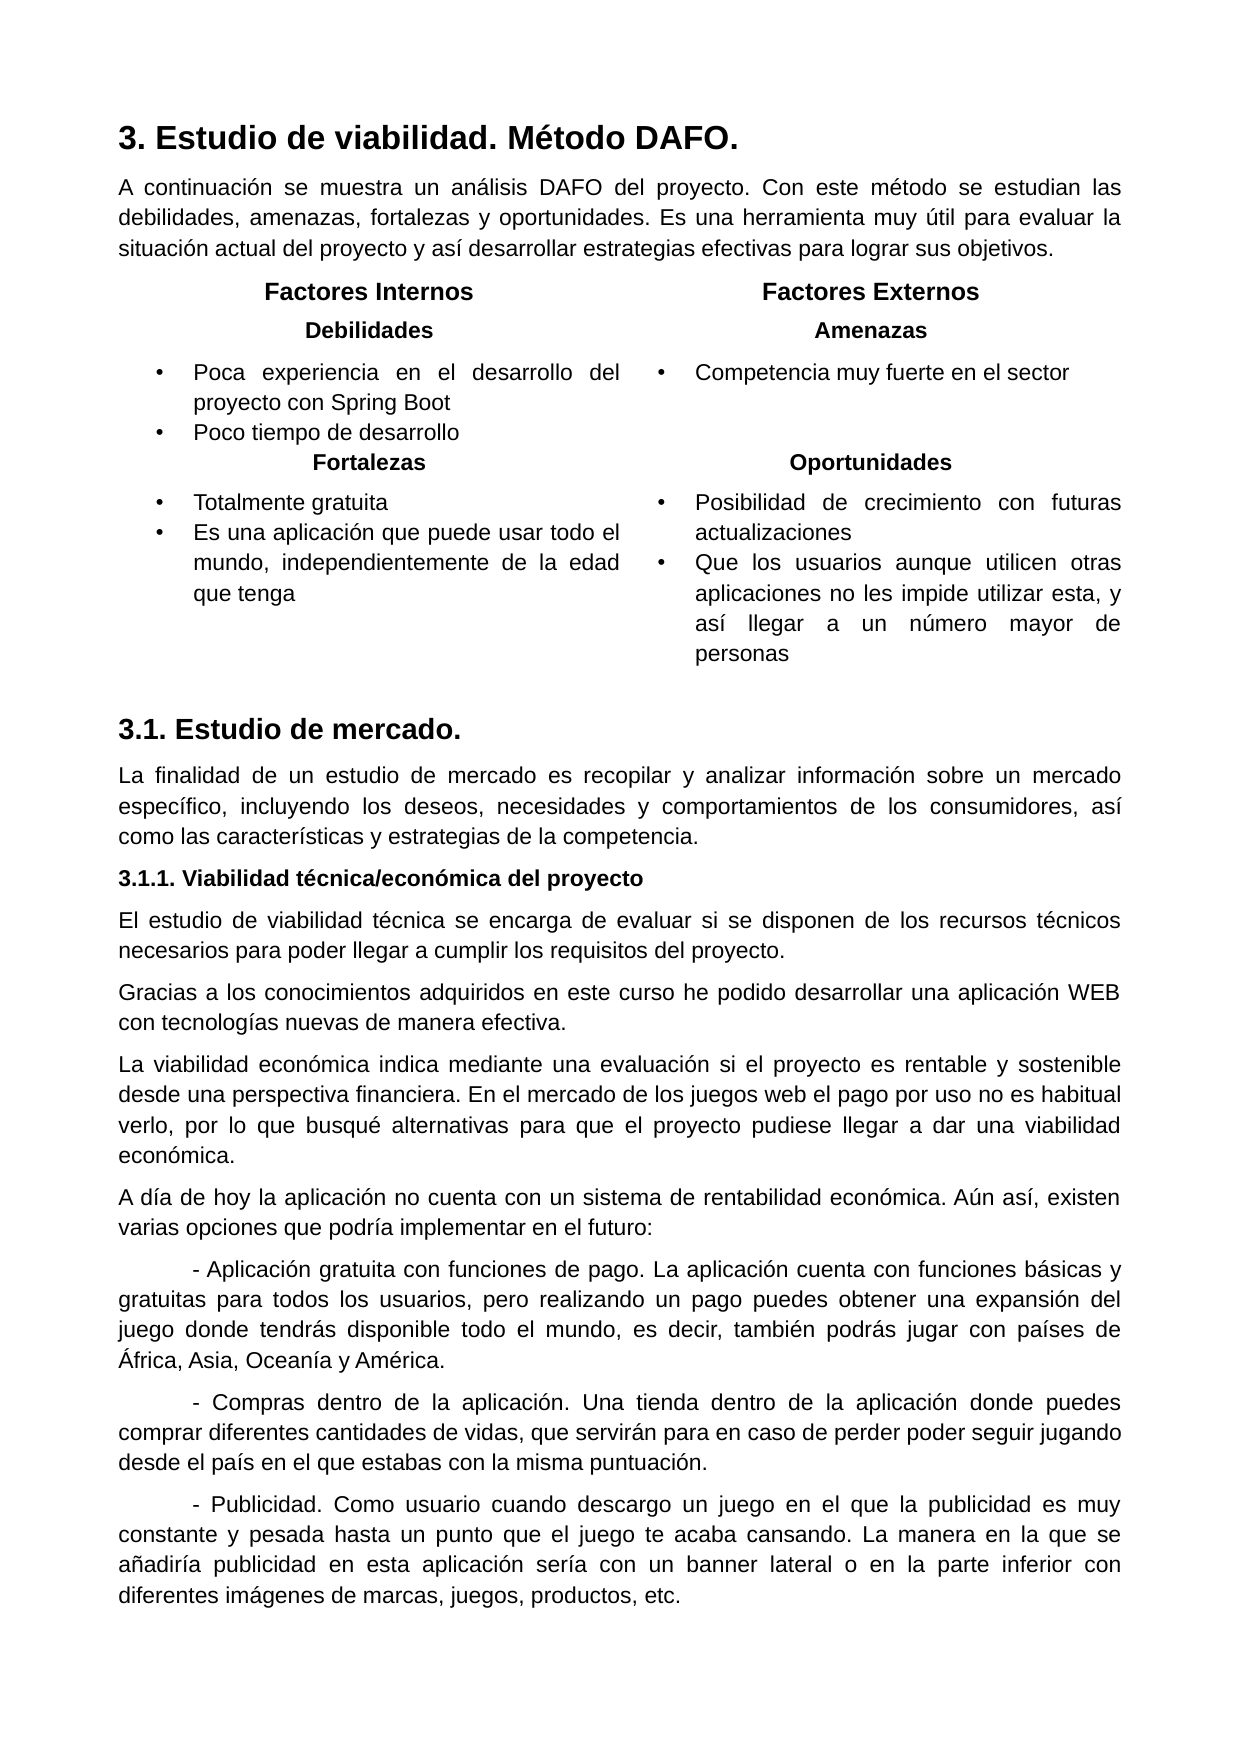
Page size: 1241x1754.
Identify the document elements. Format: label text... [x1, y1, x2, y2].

text El estudio de viabilidad técnica se encarga de evaluar si se disponen de los recursos técnicos necesarios para poder llegar a cumplir los requisitos del proyecto. [118, 907, 1122, 963]
text A día de hoy la aplicación no cuenta con un sistema de rentabilidad económica. Aún así, existen varias opciones que podría implementar en el futuro: [118, 1184, 1122, 1240]
text 3.1.1. Viabilidad técnica/económica del proyecto [118, 865, 1122, 891]
table_header Factores Externos [620, 276, 1122, 317]
table_cell Competencia muy fuerte en el sector [620, 359, 1122, 449]
text 3.1. Estudio de mercado. [118, 712, 1122, 746]
table_cell Poca experiencia en el desarrollo del proyecto con Spring Boot Poco tiempo de desarrollo [118, 359, 620, 449]
text A continuación se muestra un análisis DAFO del proyecto. Con este método se estudian las debilidades, amenazas, fortalezas y oportunidades. Es una herramienta muy útil para evaluar la situación actual del proyecto y así desarrollar estrategias efectivas para lograr sus objetivos. [118, 174, 1122, 261]
text 3. Estudio de viabilidad. Método DAFO. [118, 118, 1122, 157]
text - Compras dentro de la aplicación. Una tienda dentro de la aplicación donde puedes comprar diferentes cantidades de vidas, que servirán para en caso de perder poder seguir jugando desde el país en el que estabas con la misma puntuación. [118, 1389, 1122, 1475]
text - Aplicación gratuita con funciones de pago. La aplicación cuenta con funciones básicas y gratuitas para todos los usuarios, pero realizando un pago puedes obtener una expansión del juego donde tendrás disponible todo el mundo, es decir, también podrás jugar con países de África, Asia, Oceanía y América. [118, 1256, 1122, 1373]
text La viabilidad económica indica mediante una evaluación si el proyecto es rentable y sostenible desde una perspectiva financiera. En el mercado de los juegos web el pago por uso no es habitual verlo, por lo que busqué alternativas para que el proyecto pudiese llegar a dar una viabilidad económica. [118, 1051, 1122, 1168]
table_cell Debilidades [118, 318, 620, 359]
table_cell Amenazas [620, 318, 1122, 359]
table_cell Oportunidades [620, 449, 1122, 489]
text Gracias a los conocimientos adquiridos en este curso he podido desarrollar una aplicación WEB con tecnologías nuevas de manera efectiva. [118, 979, 1122, 1036]
table_cell Totalmente gratuita Es una aplicación que puede usar todo el mundo, independientemente de la edad que tenga [118, 489, 620, 670]
table_cell Fortalezas [118, 449, 620, 489]
table_header Factores Internos [118, 276, 620, 317]
table_cell Posibilidad de crecimiento con futuras actualizaciones Que los usuarios aunque utilicen otras aplicaciones no les impide utilizar esta, y así llegar a un número mayor de personas [620, 489, 1122, 670]
text La finalidad de un estudio de mercado es recopilar y analizar información sobre un mercado específico, incluyendo los deseos, necesidades y comportamientos de los consumidores, así como las características y estrategias de la competencia. [118, 762, 1122, 849]
text - Publicidad. Como usuario cuando descargo un juego en el que la publicidad es muy constante y pesada hasta un punto que el juego te acaba cansando. La manera en la que se añadiría publicidad en esta aplicación sería con un banner lateral o en la parte inferior con diferentes imágenes de marcas, juegos, productos, etc. [118, 1491, 1122, 1608]
